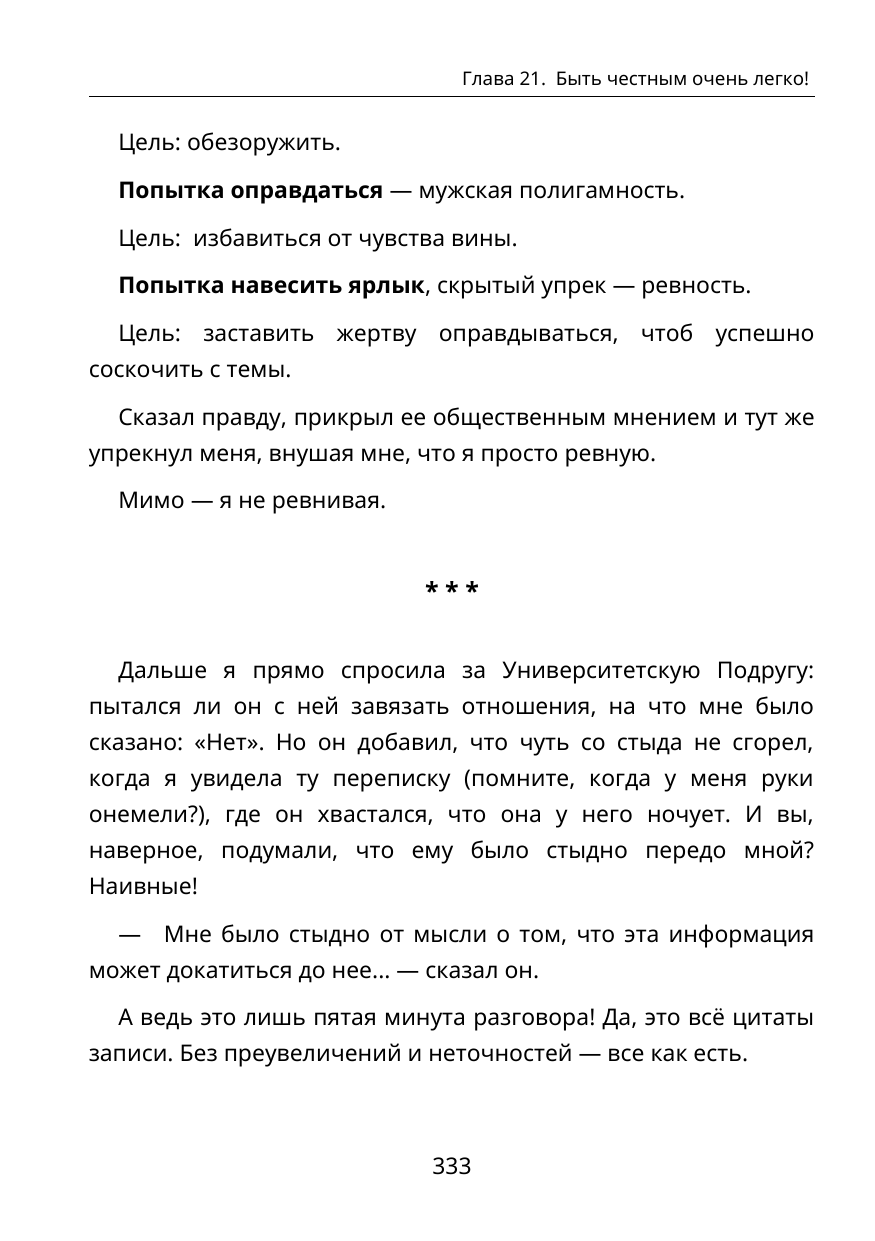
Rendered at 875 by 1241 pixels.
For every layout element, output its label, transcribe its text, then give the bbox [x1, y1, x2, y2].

subtitle * * * [88, 573, 815, 608]
text Цель: избавиться от чувства вины. [88, 221, 815, 253]
text Дальше я прямо спросила за Университетскую Подругу: пытался ли он с ней завязать отношения, на что мне было сказано: «Нет». Но он добавил, что чуть со стыда не сгорел, когда я увидела ту переписку (помните, когда у меня руки онемели?), где он хвастался, что она у него ночует. И вы, наверное, подумали, что ему было стыдно передо мной? Наивные! [88, 654, 815, 901]
list Мне было стыдно от мысли о том, что эта информация может докатиться до нее... — сказал он. [88, 918, 815, 985]
text Цель: обезоружить. [88, 126, 815, 157]
text Попытка навесить ярлык, скрытый упрек — ревность. [88, 269, 815, 300]
text А ведь это лишь пятая минута разговора! Да, это всё цитаты записи. Без преувеличений и неточностей — все как есть. [88, 1001, 815, 1068]
text Мимо — я не ревнивая. [88, 484, 815, 515]
text Попытка оправдаться — мужская полигамность. [88, 174, 815, 205]
text Сказал правду, прикрыл ее общественным мнением и тут же упрекнул меня, внушая мне, что я просто ревную. [88, 401, 815, 468]
text Цель: заставить жертву оправдываться, чтоб успешно соскочить с темы. [88, 317, 815, 384]
